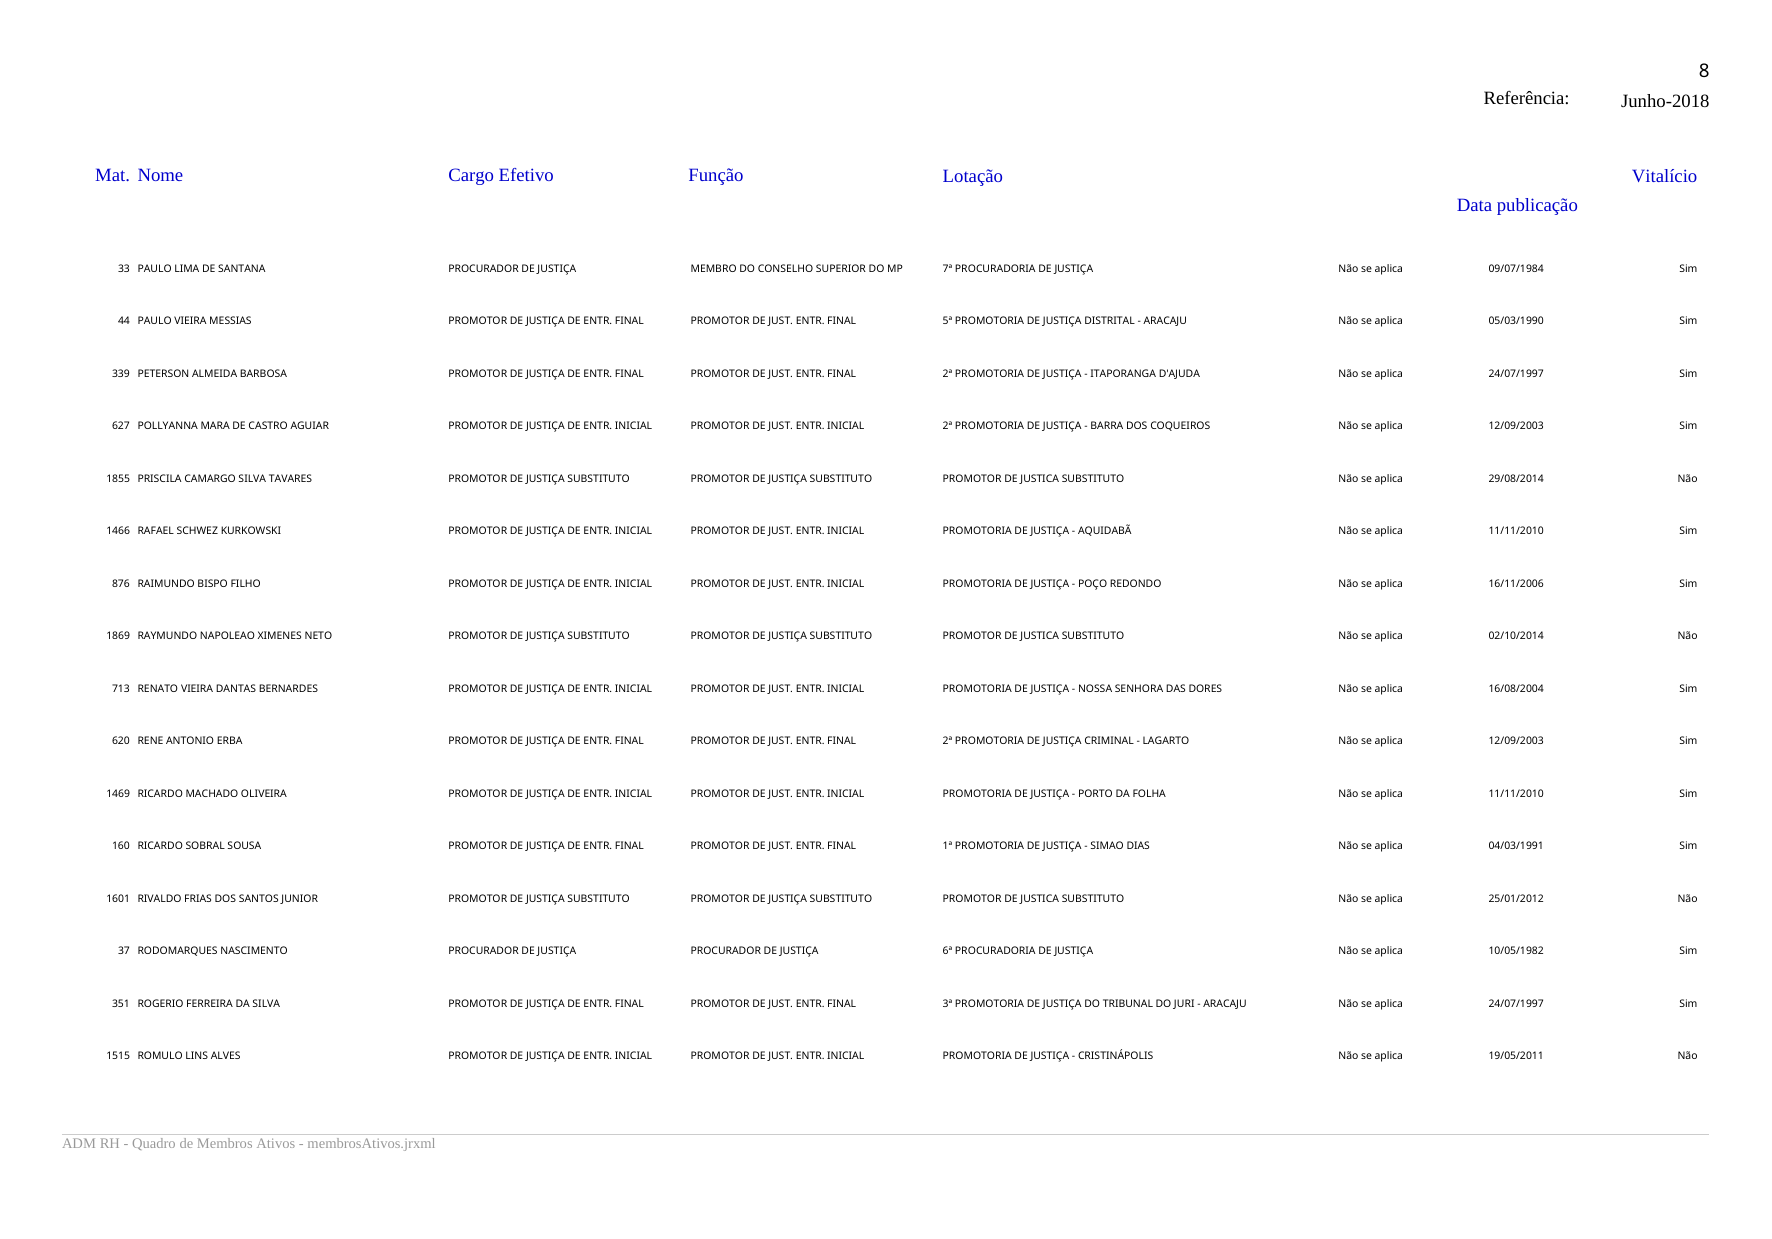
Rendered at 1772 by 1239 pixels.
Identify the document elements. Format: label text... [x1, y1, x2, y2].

table_cell PROMOTOR DE JUST. ENTR. INICIAL [690, 523, 936, 568]
table_cell [130, 418, 137, 447]
table_cell [1581, 919, 1586, 936]
table_cell RICARDO SOBRAL SOUSA [137, 838, 442, 883]
table_cell [682, 471, 690, 499]
table_cell 1469 [68, 786, 130, 814]
table_cell [0, 516, 1771, 523]
table_cell [0, 366, 68, 394]
table_cell [442, 786, 448, 814]
table_cell [682, 1077, 690, 1093]
table_cell Sim [1586, 733, 1697, 778]
table_cell PROMOTOR DE JUST. ENTR. FINAL [690, 996, 936, 1041]
table_cell [0, 814, 137, 831]
table_cell [0, 673, 1771, 681]
table_cell 37 [68, 943, 130, 972]
table_cell [1333, 867, 1338, 883]
table_cell [0, 1024, 137, 1041]
table_cell [682, 838, 690, 867]
table_cell Não se aplica [1338, 891, 1451, 936]
table_cell [682, 1048, 690, 1077]
table_cell [1697, 996, 1771, 1024]
table_cell Não se aplica [1338, 471, 1451, 516]
table_cell [682, 195, 688, 244]
table_cell [442, 657, 448, 673]
table_cell PROMOTOR DE JUSTIÇA DE ENTR. FINAL [448, 838, 682, 883]
table_cell [0, 1041, 1771, 1048]
table_cell [0, 90, 1483, 118]
table_cell [936, 628, 942, 657]
table_cell [1333, 628, 1338, 657]
table_cell [936, 657, 942, 673]
table_cell [1581, 418, 1586, 447]
table_cell PROMOTOR DE JUSTICA SUBSTITUTO [943, 471, 1333, 516]
table_cell [0, 568, 1771, 576]
table_cell [682, 523, 690, 552]
table_cell [0, 604, 137, 621]
table_cell Não [1586, 1048, 1697, 1093]
table_cell [1581, 523, 1586, 552]
table_cell [1333, 499, 1338, 516]
table_cell [442, 943, 448, 972]
table_cell 16/08/2004 [1451, 681, 1581, 726]
table_cell [936, 313, 942, 342]
table_cell [1581, 657, 1586, 673]
table_cell [1697, 447, 1771, 463]
table_cell [442, 394, 448, 411]
table_cell Vitalício [1619, 165, 1697, 244]
table_cell [1333, 471, 1338, 499]
table_cell Junho-2018 [1583, 90, 1709, 118]
table_cell [130, 165, 137, 193]
table_cell RODOMARQUES NASCIMENTO [137, 943, 442, 988]
table_cell PROMOTOR DE JUST. ENTR. INICIAL [690, 786, 936, 831]
table_cell Função [688, 164, 766, 244]
table_cell 11/11/2010 [1451, 523, 1581, 568]
table_cell [936, 681, 942, 709]
table_cell PROMOTOR DE JUSTICA SUBSTITUTO [943, 891, 1333, 936]
table_cell [936, 919, 942, 936]
table_cell [1697, 943, 1771, 972]
table_cell [0, 342, 137, 358]
table_cell Não se aplica [1338, 576, 1451, 621]
table_cell [1581, 762, 1586, 778]
table_cell 627 [68, 418, 130, 447]
table_cell [936, 1077, 942, 1093]
table_cell [442, 342, 448, 358]
table_cell PROMOTORIA DE JUSTIÇA - AQUIDABÃ [943, 523, 1333, 568]
table_cell [442, 604, 448, 621]
table_cell RAIMUNDO BISPO FILHO [137, 576, 442, 621]
table_cell 29/08/2014 [1451, 471, 1581, 516]
table_cell [1333, 681, 1338, 709]
table_cell 339 [68, 366, 130, 394]
table_cell PROMOTORIA DE JUSTIÇA - NOSSA SENHORA DAS DORES [943, 681, 1333, 726]
table_cell PROCURADOR DE JUSTIÇA [448, 261, 682, 306]
table_cell [1697, 289, 1771, 306]
table_cell [0, 418, 68, 447]
table_cell [442, 313, 448, 342]
table_cell [936, 289, 942, 306]
table_cell [936, 709, 942, 726]
table_cell [1333, 342, 1338, 358]
table_cell [0, 891, 68, 919]
table_cell [442, 261, 448, 289]
table_cell [682, 709, 690, 726]
table_cell 02/10/2014 [1451, 628, 1581, 673]
table_cell [0, 943, 68, 972]
table_cell [442, 814, 448, 831]
table_cell Não se aplica [1338, 996, 1451, 1041]
table_cell [442, 366, 448, 394]
table_cell Não se aplica [1338, 418, 1451, 463]
table_cell [1697, 681, 1771, 709]
table_cell [1697, 499, 1771, 516]
table_cell [0, 261, 68, 289]
table_cell [0, 195, 68, 244]
table_cell [202, 195, 448, 244]
table_cell [936, 996, 942, 1024]
table_cell [1333, 943, 1338, 972]
table_cell PROMOTOR DE JUSTIÇA SUBSTITUTO [690, 628, 936, 673]
table_cell [1333, 394, 1338, 411]
table_cell [1333, 366, 1338, 394]
table_cell [936, 867, 942, 883]
table_cell [1697, 838, 1771, 867]
table_cell [1333, 418, 1338, 447]
table_cell [0, 552, 137, 568]
table_cell [0, 726, 1771, 733]
table_cell [936, 471, 942, 499]
table_cell [1333, 261, 1338, 289]
table_cell [1581, 394, 1586, 411]
table_cell [1581, 447, 1586, 463]
table_cell [1697, 1077, 1771, 1093]
table_cell [0, 394, 137, 411]
table_cell [1697, 919, 1771, 936]
table_header [0, 0, 1771, 57]
table_cell [442, 447, 448, 463]
table_cell [442, 919, 448, 936]
table_cell [682, 891, 690, 919]
table_cell [442, 628, 448, 657]
table_cell [766, 195, 942, 244]
table_cell [442, 681, 448, 709]
table_cell 09/07/1984 [1451, 261, 1581, 306]
table_cell [0, 919, 137, 936]
table_cell Nome [137, 164, 202, 244]
table_cell [682, 943, 690, 972]
table_cell [130, 523, 137, 552]
table_cell [442, 733, 448, 762]
table_cell [1333, 447, 1338, 463]
table_cell [1697, 523, 1771, 552]
table_cell Sim [1586, 996, 1697, 1041]
table_cell [0, 621, 1771, 628]
table_cell [0, 1134, 62, 1158]
table_cell 44 [68, 313, 130, 342]
table_cell 8 [1556, 57, 1709, 84]
table_cell [682, 418, 690, 447]
table_cell PROMOTOR DE JUST. ENTR. INICIAL [690, 681, 936, 726]
table_cell PROMOTOR DE JUSTIÇA DE ENTR. FINAL [448, 313, 682, 358]
table_cell Não [1586, 891, 1697, 936]
table_cell [1697, 195, 1771, 244]
table_cell [682, 972, 690, 988]
table_cell [1581, 628, 1586, 657]
table_cell 713 [68, 681, 130, 709]
table_cell [0, 499, 137, 516]
table_cell [0, 244, 1771, 253]
table_cell [682, 261, 690, 289]
table_cell [936, 447, 942, 463]
table_cell Sim [1586, 943, 1697, 988]
table_cell 1601 [68, 891, 130, 919]
table_cell [1697, 342, 1771, 358]
table_cell [0, 523, 68, 552]
table_cell [1697, 576, 1771, 604]
table_cell [442, 891, 448, 919]
table_cell [1333, 814, 1338, 831]
table_cell PROMOTOR DE JUST. ENTR. FINAL [690, 838, 936, 883]
table_cell [130, 1048, 137, 1077]
table_cell Sim [1586, 838, 1697, 883]
table_cell 16/11/2006 [1451, 576, 1581, 621]
table_cell [1697, 867, 1771, 883]
table_cell PETERSON ALMEIDA BARBOSA [137, 366, 442, 411]
table_cell [442, 289, 448, 306]
table_cell [936, 838, 942, 867]
table_cell [936, 394, 942, 411]
table_cell 160 [68, 838, 130, 867]
table_cell PROMOTOR DE JUST. ENTR. FINAL [690, 366, 936, 411]
table_cell [936, 342, 942, 358]
table_cell PROMOTORIA DE JUSTIÇA - POÇO REDONDO [943, 576, 1333, 621]
table_cell [130, 891, 137, 919]
table_cell Não se aplica [1338, 681, 1451, 726]
table_cell [0, 681, 68, 709]
table_cell PROMOTORIA DE JUSTIÇA - CRISTINÁPOLIS [943, 1048, 1333, 1093]
table_cell [1697, 1024, 1771, 1041]
table_cell [1581, 499, 1586, 516]
table_cell 33 [68, 261, 130, 289]
table_cell PROCURADOR DE JUSTIÇA [690, 943, 936, 988]
table_cell [1581, 709, 1586, 726]
table_cell [0, 709, 137, 726]
table_cell [1333, 1024, 1338, 1041]
table_cell RAYMUNDO NAPOLEAO XIMENES NETO [137, 628, 442, 673]
table_cell [1333, 786, 1338, 814]
table_cell RAFAEL SCHWEZ KURKOWSKI [137, 523, 442, 568]
table_cell [0, 121, 1771, 162]
table_cell Não se aplica [1338, 523, 1451, 568]
table_cell [1333, 709, 1338, 726]
table_cell [682, 499, 690, 516]
table_cell PROMOTOR DE JUSTIÇA DE ENTR. FINAL [448, 996, 682, 1041]
table_cell [0, 972, 137, 988]
table_cell [0, 867, 137, 883]
table_cell [682, 786, 690, 814]
table_cell [1697, 657, 1771, 673]
table_cell [1333, 313, 1338, 342]
table_cell 3ª PROMOTORIA DE JUSTIÇA DO TRIBUNAL DO JURI - ARACAJU [943, 996, 1333, 1041]
table_cell [0, 471, 68, 499]
table_cell 620 [68, 733, 130, 762]
table_cell Lotação [943, 165, 1041, 244]
table_cell Não se aplica [1338, 943, 1451, 988]
table_cell [1697, 786, 1771, 814]
table_cell Não se aplica [1338, 313, 1451, 358]
table_cell 25/01/2012 [1451, 891, 1581, 936]
table_cell [1581, 1077, 1586, 1093]
table_cell [1333, 996, 1338, 1024]
table_cell [130, 471, 137, 499]
table_cell [442, 762, 448, 778]
table_cell PROMOTOR DE JUSTIÇA DE ENTR. INICIAL [448, 681, 682, 726]
table_cell [1333, 289, 1338, 306]
table_cell PROMOTOR DE JUST. ENTR. INICIAL [690, 1048, 936, 1093]
table_cell [1697, 261, 1771, 289]
table_cell [936, 972, 942, 988]
table_cell [1581, 289, 1586, 306]
table_cell POLLYANNA MARA DE CASTRO AGUIAR [137, 418, 442, 463]
table_cell [936, 604, 942, 621]
table_cell [682, 733, 690, 762]
table_cell [1581, 471, 1586, 499]
table_cell [442, 1077, 448, 1093]
table_cell [682, 762, 690, 778]
table_cell [936, 576, 942, 604]
table_cell [442, 471, 448, 499]
table_cell [1697, 165, 1771, 193]
table_cell PAULO LIMA DE SANTANA [137, 261, 442, 306]
table_cell [682, 289, 690, 306]
table_cell [0, 778, 1771, 786]
table_cell [682, 552, 690, 568]
table_cell MEMBRO DO CONSELHO SUPERIOR DO MP [690, 261, 936, 306]
table_cell 1ª PROMOTORIA DE JUSTIÇA - SIMAO DIAS [943, 838, 1333, 883]
table_cell Não se aplica [1338, 733, 1451, 778]
table_cell 10/05/1982 [1451, 943, 1581, 988]
table_cell [682, 919, 690, 936]
table_cell Sim [1586, 681, 1697, 726]
table_cell [1581, 342, 1586, 358]
table_cell 2ª PROMOTORIA DE JUSTIÇA - ITAPORANGA D'AJUDA [943, 366, 1333, 411]
table_cell [0, 447, 137, 463]
table_cell [1333, 604, 1338, 621]
table_cell [1697, 628, 1771, 657]
table_cell Sim [1586, 366, 1697, 411]
table_cell PROMOTOR DE JUSTIÇA SUBSTITUTO [690, 471, 936, 516]
table_cell 2ª PROMOTORIA DE JUSTIÇA CRIMINAL - LAGARTO [943, 733, 1333, 778]
table_cell [0, 358, 1771, 366]
table_cell Sim [1586, 261, 1697, 306]
table_cell [130, 681, 137, 709]
table_cell [682, 681, 690, 709]
table_cell [0, 313, 68, 342]
table_cell [0, 831, 1771, 838]
table_cell [766, 165, 942, 193]
table_cell Não se aplica [1338, 366, 1451, 411]
table_cell [1697, 418, 1771, 447]
table_cell Mat. [68, 164, 130, 244]
table_cell 2ª PROMOTORIA DE JUSTIÇA - BARRA DOS COQUEIROS [943, 418, 1333, 463]
table_cell [0, 1093, 1771, 1134]
table_cell [1697, 814, 1771, 831]
table_cell [936, 786, 942, 814]
table_cell [442, 1048, 448, 1077]
table_cell [936, 814, 942, 831]
table_cell [936, 891, 942, 919]
table_cell [1333, 576, 1338, 604]
table_cell [442, 552, 448, 568]
table_cell [1581, 604, 1586, 621]
table_cell [1697, 366, 1771, 394]
table_cell [1581, 552, 1586, 568]
table_cell 6ª PROCURADORIA DE JUSTIÇA [943, 943, 1333, 988]
table_cell ROMULO LINS ALVES [137, 1048, 442, 1093]
table_cell [1697, 762, 1771, 778]
table_cell Sim [1586, 576, 1697, 621]
table_cell Não se aplica [1338, 786, 1451, 831]
table_cell [130, 786, 137, 814]
table_cell [0, 996, 68, 1024]
table_cell PROMOTOR DE JUSTIÇA SUBSTITUTO [690, 891, 936, 936]
table_cell [442, 499, 448, 516]
table_cell [0, 733, 68, 762]
table_cell [682, 394, 690, 411]
table_cell [682, 576, 690, 604]
table_cell [0, 1077, 137, 1093]
table_cell [0, 411, 1771, 418]
table_cell [1333, 1048, 1338, 1077]
table_cell PROMOTOR DE JUSTIÇA DE ENTR. INICIAL [448, 523, 682, 568]
table_cell PROMOTOR DE JUSTIÇA DE ENTR. INICIAL [448, 576, 682, 621]
table_cell [130, 996, 137, 1024]
table_cell [682, 814, 690, 831]
table_cell [1697, 891, 1771, 919]
table_cell PAULO VIEIRA MESSIAS [137, 313, 442, 358]
table_cell 04/03/1991 [1451, 838, 1581, 883]
table_cell 24/07/1997 [1451, 366, 1581, 411]
table_cell [1581, 996, 1586, 1024]
table_cell [0, 576, 68, 604]
table_cell [442, 996, 448, 1024]
table_cell [1333, 657, 1338, 673]
table_cell [936, 762, 942, 778]
table_cell [130, 366, 137, 394]
table_cell [1697, 733, 1771, 762]
table_cell [442, 1024, 448, 1041]
table_cell 11/11/2010 [1451, 786, 1581, 831]
table_cell [682, 313, 690, 342]
table_cell PROMOTOR DE JUST. ENTR. FINAL [690, 313, 936, 358]
table_cell [1709, 57, 1771, 84]
table_cell [936, 261, 942, 289]
table_cell [1581, 733, 1586, 762]
table_cell [130, 195, 137, 244]
table_cell Não se aplica [1338, 628, 1451, 673]
table_cell [130, 733, 137, 762]
table_cell 05/03/1990 [1451, 313, 1581, 358]
table_cell Não [1586, 471, 1697, 516]
table_cell [1333, 891, 1338, 919]
table_cell Data publicação [1454, 194, 1581, 244]
table_cell PROMOTOR DE JUSTIÇA DE ENTR. FINAL [448, 366, 682, 411]
table_cell RENE ANTONIO ERBA [137, 733, 442, 778]
table_cell [130, 838, 137, 867]
table_cell RENATO VIEIRA DANTAS BERNARDES [137, 681, 442, 726]
table_cell PROMOTOR DE JUST. ENTR. FINAL [690, 733, 936, 778]
table_cell [1581, 261, 1586, 289]
table_cell [1333, 762, 1338, 778]
table_cell [0, 936, 1771, 943]
table_cell PROMOTOR DE JUSTIÇA SUBSTITUTO [448, 471, 682, 516]
table_cell [0, 883, 1771, 891]
table_cell 351 [68, 996, 130, 1024]
table_cell PROMOTOR DE JUSTIÇA SUBSTITUTO [448, 628, 682, 673]
table_cell 7ª PROCURADORIA DE JUSTIÇA [943, 261, 1333, 306]
table_cell [0, 838, 68, 867]
table_cell Não se aplica [1338, 261, 1451, 306]
table_cell [936, 733, 942, 762]
table_cell [0, 57, 1556, 84]
table_cell [130, 943, 137, 972]
table_cell [442, 867, 448, 883]
table_cell [682, 657, 690, 673]
table_cell [0, 657, 137, 673]
table_cell [682, 867, 690, 883]
table_cell [202, 165, 448, 193]
table_cell [442, 972, 448, 988]
table_cell [1581, 1048, 1586, 1077]
table_cell [1581, 838, 1586, 867]
table_cell Não se aplica [1338, 838, 1451, 883]
table_cell PROMOTOR DE JUSTIÇA SUBSTITUTO [448, 891, 682, 936]
table_cell [682, 1024, 690, 1041]
table_cell [130, 576, 137, 604]
table_cell [936, 552, 942, 568]
table_cell [1581, 366, 1586, 394]
table_cell [682, 342, 690, 358]
table_cell [936, 1024, 942, 1041]
table_cell 876 [68, 576, 130, 604]
table_cell Sim [1586, 523, 1697, 568]
table_cell [682, 366, 690, 394]
table_cell [1333, 919, 1338, 936]
table_cell PROMOTOR DE JUSTIÇA DE ENTR. FINAL [448, 733, 682, 778]
table_cell [682, 604, 690, 621]
table_cell [1333, 1077, 1338, 1093]
table_cell [936, 418, 942, 447]
table_cell RICARDO MACHADO OLIVEIRA [137, 786, 442, 831]
table_cell [936, 943, 942, 972]
table_cell [1581, 867, 1586, 883]
table_cell [0, 289, 137, 306]
table_cell [1333, 838, 1338, 867]
table_cell ADM RH - Quadro de Membros Ativos - membrosAtivos.jrxml [62, 1135, 1709, 1158]
table_cell PROMOTOR DE JUST. ENTR. INICIAL [690, 418, 936, 463]
table_cell [1581, 1024, 1586, 1041]
table_cell [1697, 1048, 1771, 1077]
table_cell [936, 523, 942, 552]
table_cell 1869 [68, 628, 130, 657]
table_cell [130, 628, 137, 657]
table_cell Não se aplica [1338, 1048, 1451, 1093]
table_cell [1581, 814, 1586, 831]
table_cell [1581, 972, 1586, 988]
table_cell [0, 463, 1771, 471]
table_cell [1697, 313, 1771, 342]
table_cell [0, 628, 68, 657]
table_cell [1041, 165, 1619, 193]
table_cell [0, 165, 68, 193]
table_cell 1515 [68, 1048, 130, 1077]
table_cell Cargo Efetivo [448, 164, 682, 244]
table_cell [682, 628, 690, 657]
table_cell [1697, 972, 1771, 988]
table_cell [1581, 313, 1586, 342]
table_cell [442, 838, 448, 867]
table_cell [682, 165, 688, 193]
table_cell Não [1586, 628, 1697, 673]
table_cell [0, 1048, 68, 1077]
table_cell [130, 313, 137, 342]
table_cell Sim [1586, 418, 1697, 463]
table_cell ROGERIO FERREIRA DA SILVA [137, 996, 442, 1041]
table_cell [0, 786, 68, 814]
table_cell Sim [1586, 313, 1697, 358]
table_cell [1333, 972, 1338, 988]
table_cell [1697, 709, 1771, 726]
table_cell [1581, 681, 1586, 709]
table_cell [682, 447, 690, 463]
table_cell [1581, 786, 1586, 814]
table_cell [1333, 552, 1338, 568]
table_cell PROMOTOR DE JUSTIÇA DE ENTR. INICIAL [448, 786, 682, 831]
table_cell [936, 499, 942, 516]
table_cell [442, 576, 448, 604]
table_cell PROMOTORIA DE JUSTIÇA - PORTO DA FOLHA [943, 786, 1333, 831]
table_cell [682, 996, 690, 1024]
table_cell 1855 [68, 471, 130, 499]
table_cell 12/09/2003 [1451, 418, 1581, 463]
table_cell Sim [1586, 786, 1697, 831]
table_cell PROMOTOR DE JUSTIÇA DE ENTR. INICIAL [448, 1048, 682, 1093]
table_cell [0, 988, 1771, 996]
table_cell PROMOTOR DE JUSTICA SUBSTITUTO [943, 628, 1333, 673]
table_cell [1697, 471, 1771, 499]
table_cell [936, 1048, 942, 1077]
table_cell [0, 253, 1771, 261]
table_cell [1697, 394, 1771, 411]
table_cell [1709, 90, 1771, 118]
table_cell PROMOTOR DE JUST. ENTR. INICIAL [690, 576, 936, 621]
table_cell PROCURADOR DE JUSTIÇA [448, 943, 682, 988]
table_cell Referência: [1483, 87, 1581, 118]
table_cell PROMOTOR DE JUSTIÇA DE ENTR. INICIAL [448, 418, 682, 463]
table_cell [1697, 552, 1771, 568]
table_cell [1041, 195, 1454, 244]
table_cell [0, 306, 1771, 313]
table_cell [0, 762, 137, 778]
table_cell RIVALDO FRIAS DOS SANTOS JUNIOR [137, 891, 442, 936]
table_cell 24/07/1997 [1451, 996, 1581, 1041]
table_cell [1581, 195, 1619, 244]
table_cell [1697, 604, 1771, 621]
table_cell [442, 523, 448, 552]
table_cell 12/09/2003 [1451, 733, 1581, 778]
table_cell [936, 366, 942, 394]
table_cell 19/05/2011 [1451, 1048, 1581, 1093]
table_cell 1466 [68, 523, 130, 552]
table_cell [1581, 576, 1586, 604]
table_cell [130, 261, 137, 289]
table_cell [1333, 733, 1338, 762]
table_cell [442, 418, 448, 447]
table_cell [1709, 1134, 1771, 1158]
table_cell [442, 709, 448, 726]
table_cell [1581, 891, 1586, 919]
table_cell PRISCILA CAMARGO SILVA TAVARES [137, 471, 442, 516]
table_cell 5ª PROMOTORIA DE JUSTIÇA DISTRITAL - ARACAJU [943, 313, 1333, 358]
table_cell [1333, 523, 1338, 552]
table_cell [1581, 943, 1586, 972]
